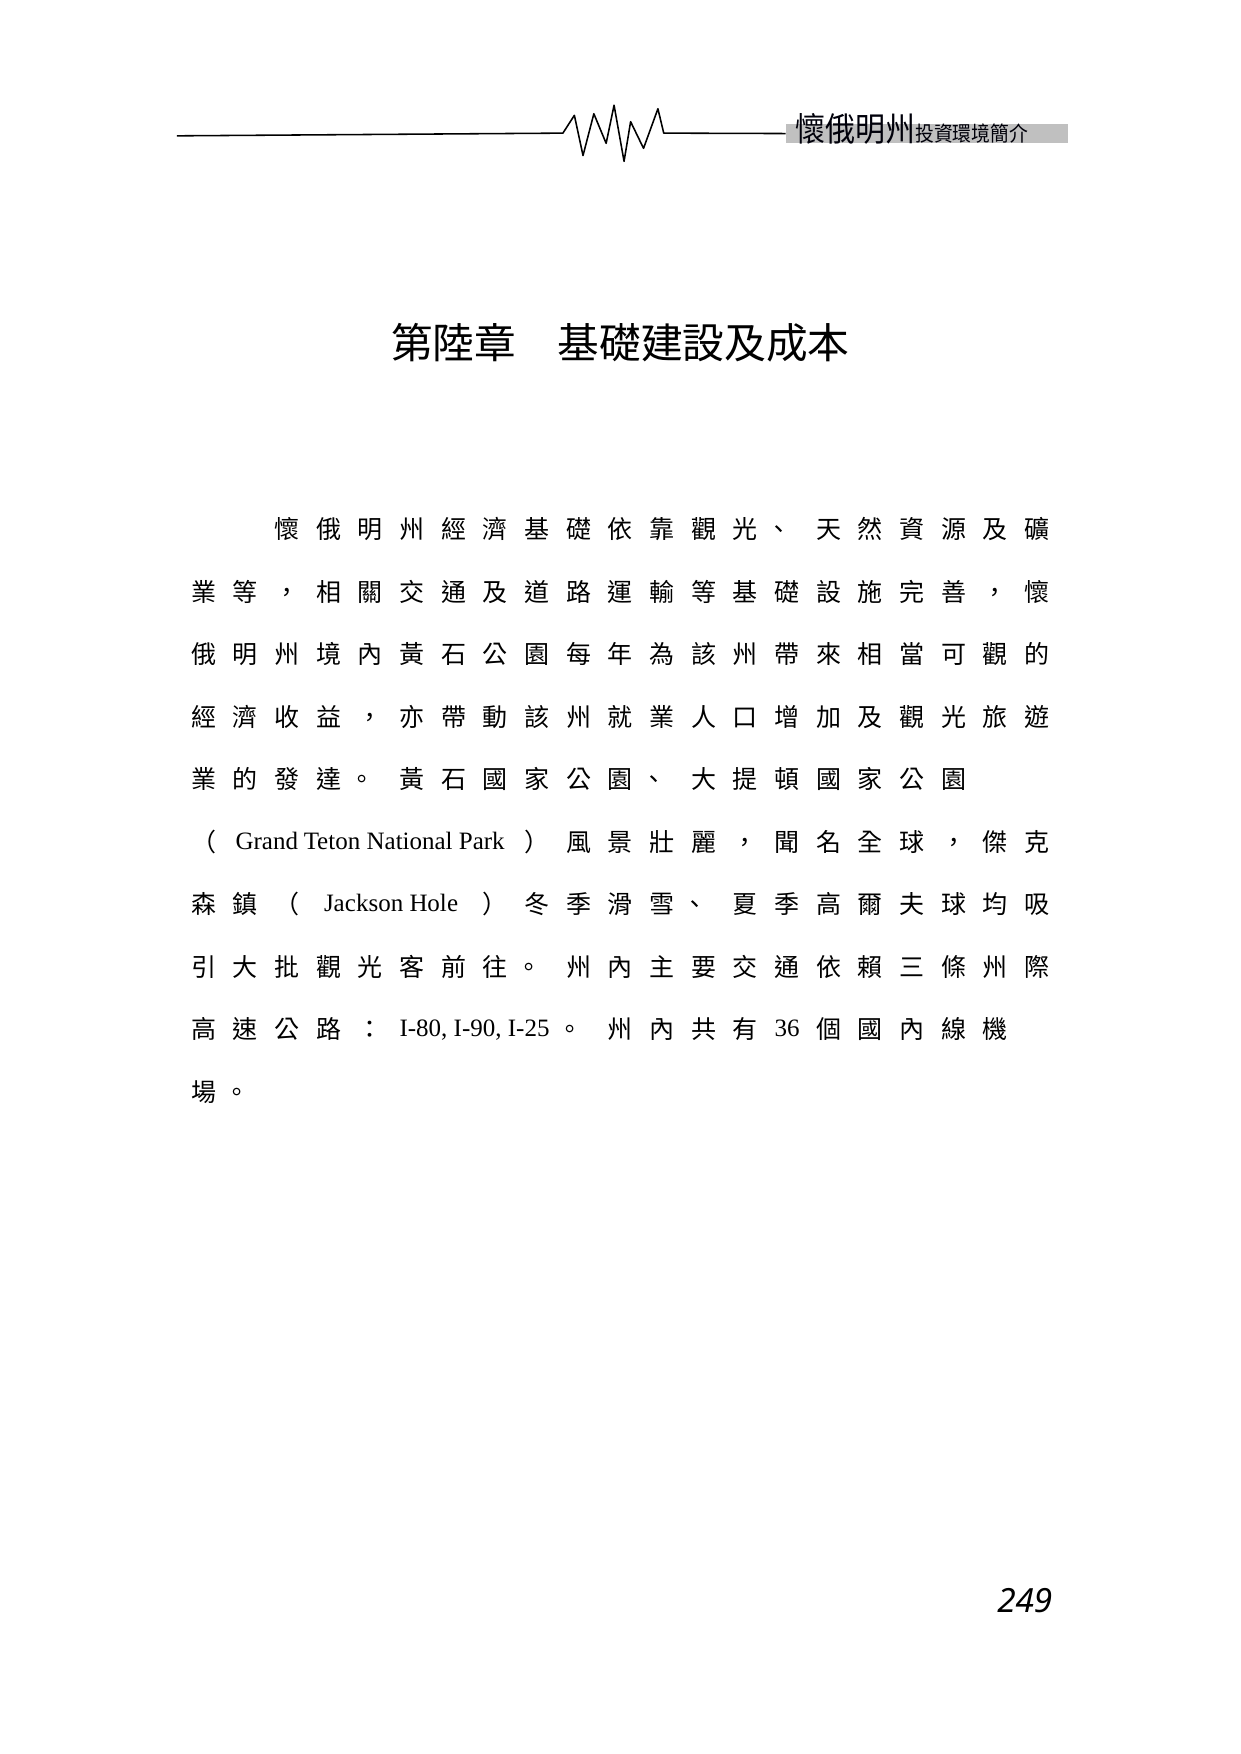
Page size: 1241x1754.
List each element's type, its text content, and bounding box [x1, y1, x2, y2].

text 懷俄明州經濟基礎依靠觀光、天然資源及礦業等，相關交通及道路運輸等基礎設施完善，懷俄明州境內黃石公園每年為該州帶來相當可觀的經濟收益，亦帶動該州就業人口增加及觀光旅遊業的發達。黃石國家公園、大提頓國家公園（Grand Teton National Park）風景壯麗，聞名全球，傑克森鎮（Jackson Hole）冬季滑雪、夏季高爾夫球均吸引大批觀光客前往。州內主要交通依賴三條州際高速公路：I-80, I-90, I-25。州內共有36個國內線機場。 [183, 486, 1058, 1111]
text 第陸章 基礎建設及成本 [183, 299, 1058, 361]
